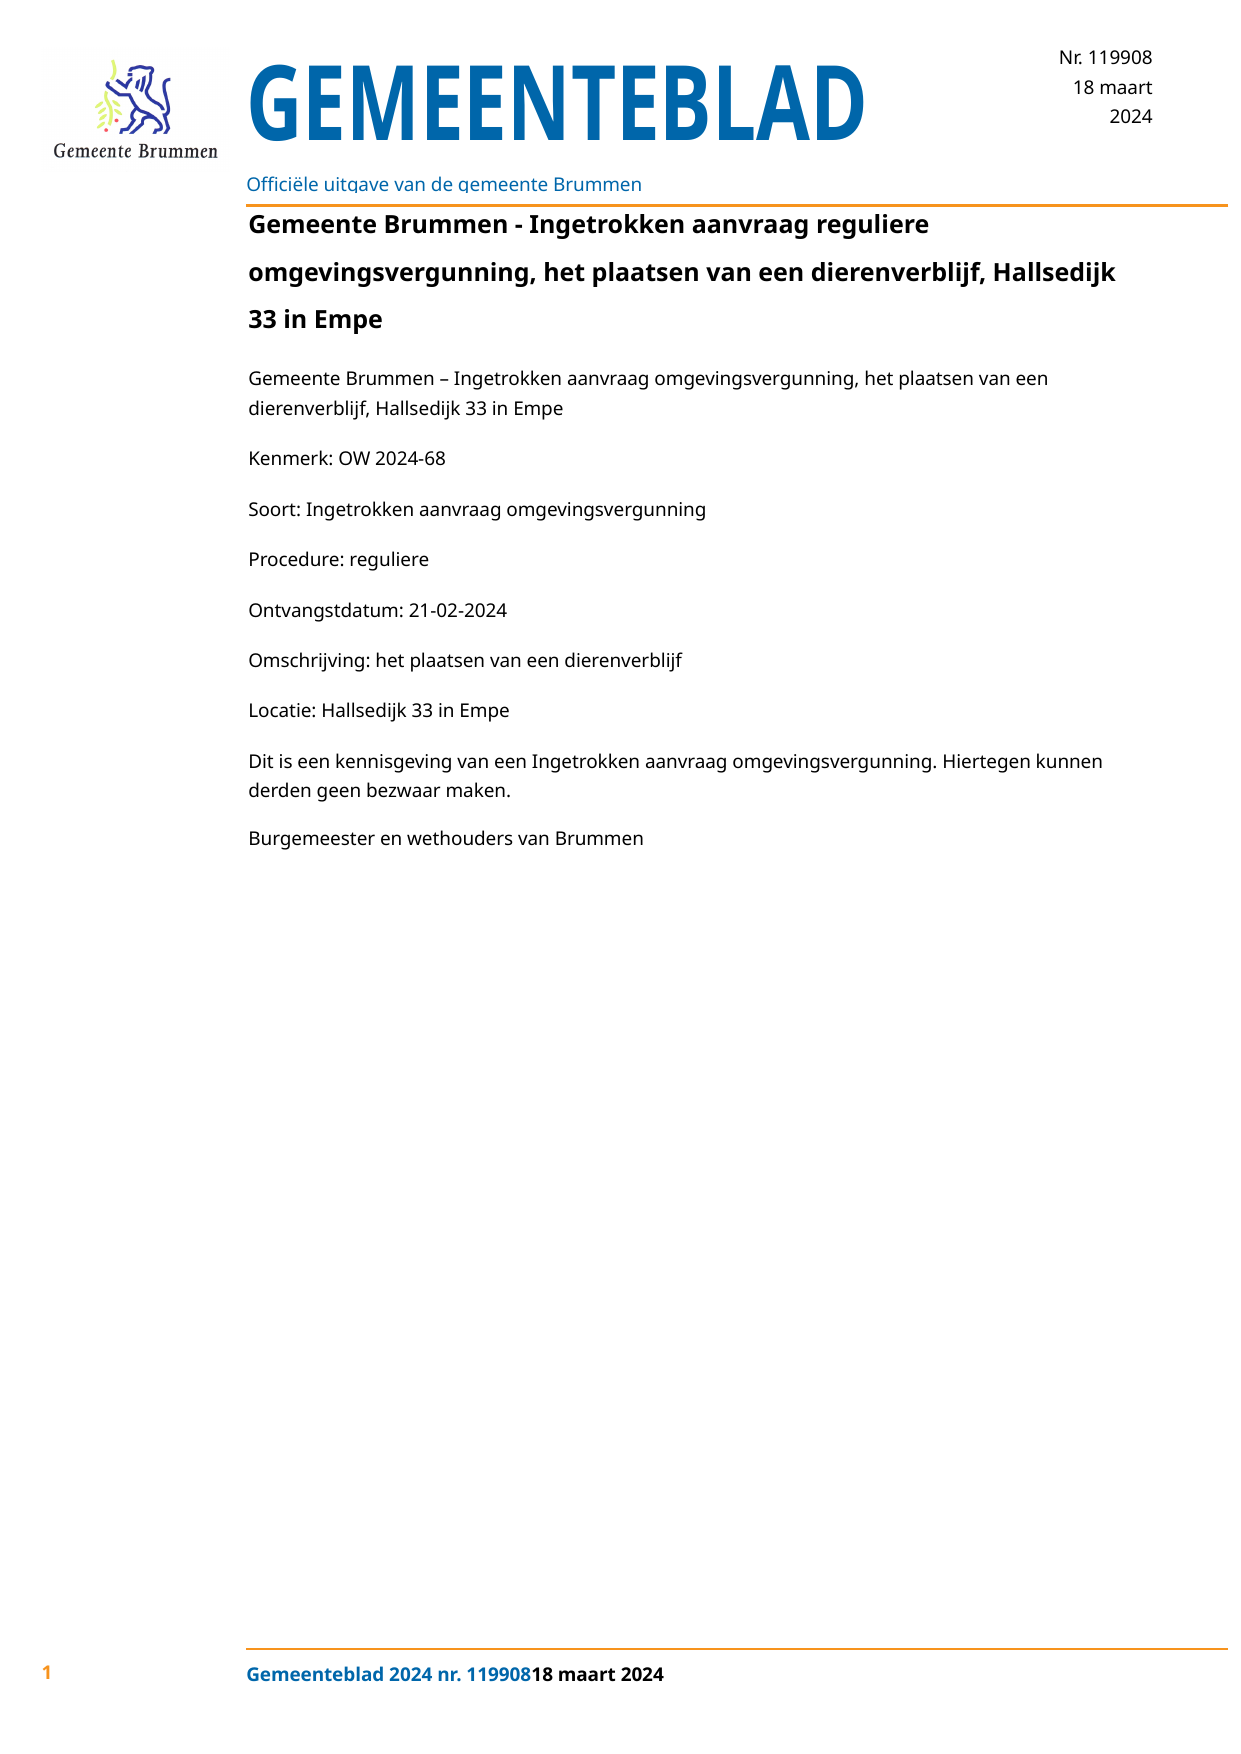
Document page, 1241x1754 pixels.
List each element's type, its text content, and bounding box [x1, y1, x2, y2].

text Dit is een kennisgeving van een Ingetrokken aanvraag omgevingsvergunning. Hiertegen kunnen derden geen bezwaar maken. [248, 748, 1152, 803]
text Ontvangstdatum: 21-02-2024 [248, 597, 1152, 622]
text Omschrijving: het plaatsen van een dierenverblijf [248, 647, 1152, 673]
text Soort: Ingetrokken aanvraag omgevingsvergunning [248, 496, 1152, 522]
text Burgemeester en wethouders van Brummen [248, 825, 1152, 851]
text Gemeente Brummen – Ingetrokken aanvraag omgevingsvergunning, het plaatsen van een dierenverblijf, Hallsedijk 33 in Empe [248, 366, 1152, 421]
text Gemeente Brummen - Ingetrokken aanvraag reguliere omgevingsvergunning, het plaatsen van een dierenverblijf, Hallsedijk 33 in Empe [248, 207, 1152, 336]
text Procedure: reguliere [248, 546, 1152, 572]
text Kenmerk: OW 2024-68 [248, 446, 1152, 471]
picture [41, 47, 231, 172]
text Locatie: Hallsedijk 33 in Empe [248, 698, 1152, 723]
